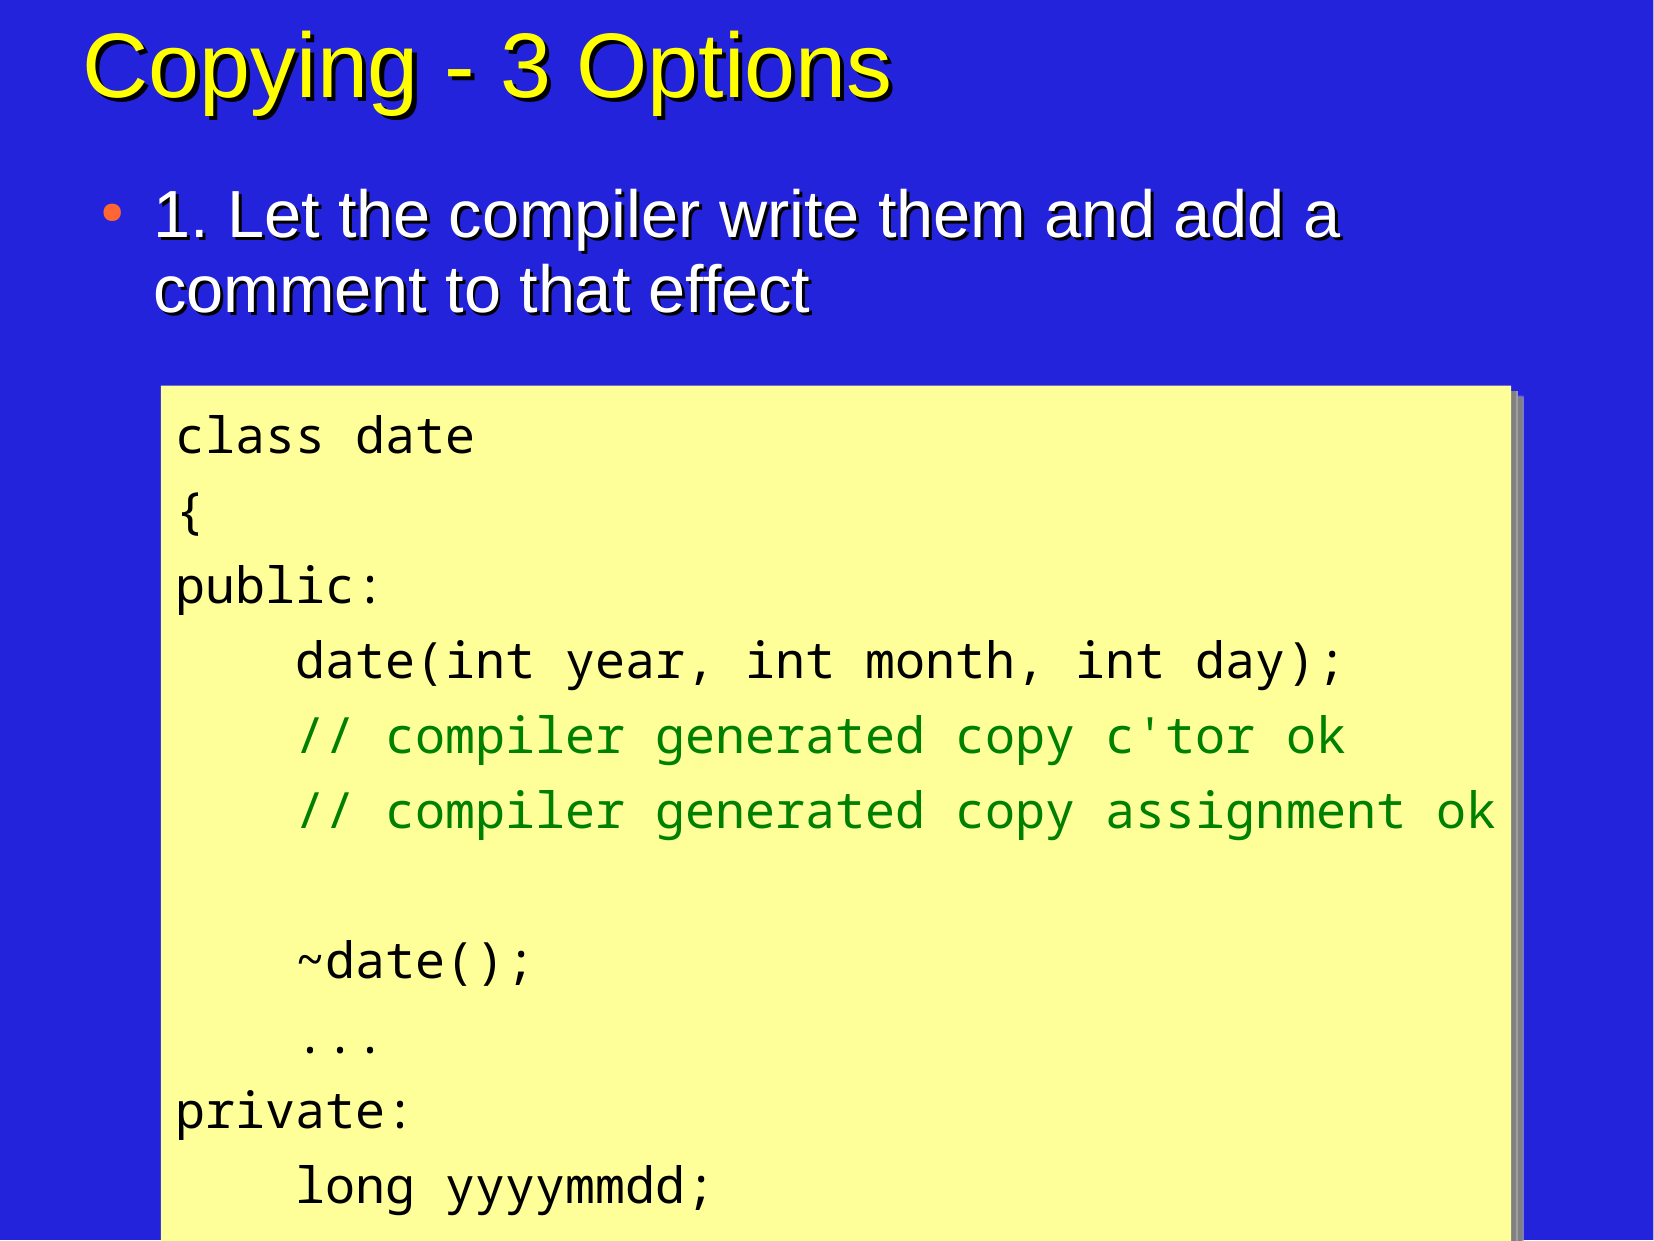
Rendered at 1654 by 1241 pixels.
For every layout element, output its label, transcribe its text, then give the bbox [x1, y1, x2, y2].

title Copying - 3 Options [82, 2, 1571, 130]
list 1. Let the compiler write them and add a comment to that effect [82, 177, 1571, 1182]
text_box class date { public: date(int year, int month, int day); // compiler generated copy c'tor ok // compiler generated copy assignment ok ~date(); ... private: long yyyymmdd; }; [160, 385, 1512, 1241]
